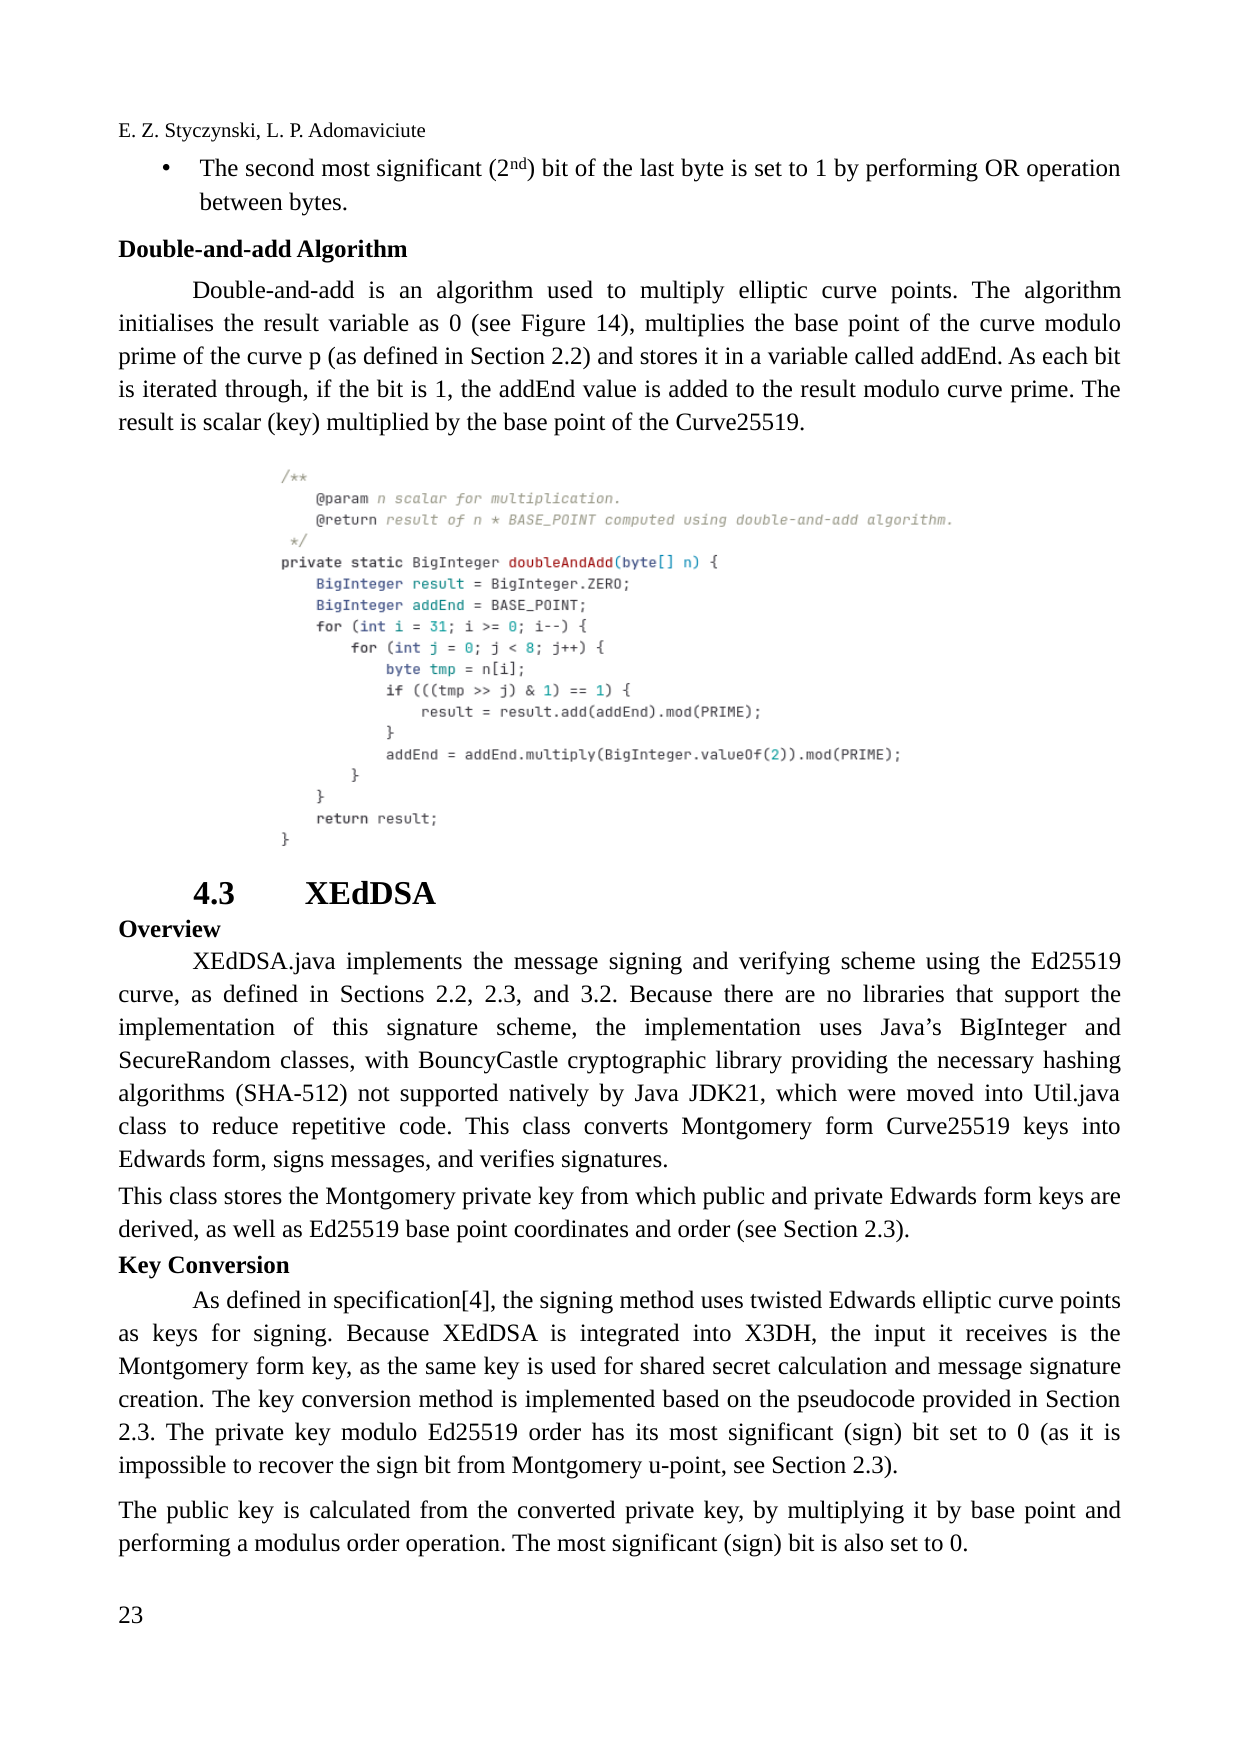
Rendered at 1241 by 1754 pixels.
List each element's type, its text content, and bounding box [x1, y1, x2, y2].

text The public key is calculated from the converted private key, by multiplying it by base point and performing a modulus order operation. The most significant (sign) bit is also set to 0. [118, 1495, 1122, 1557]
text As defined in specification[4], the signing method uses twisted Edwards elliptic curve points as keys for signing. Because XEdDSA is integrated into X3DH, the input it receives is the Montgomery form key, as the same key is used for shared secret calculation and message signature creation. The key conversion method is implemented based on the pseudocode provided in Section 2.3. The private key modulo Ed25519 order has its most significant (sign) bit set to 0 (as it is impossible to recover the sign bit from Montgomery u-point, see Section 2.3). [118, 1285, 1122, 1479]
subtitle Key Conversion [118, 1250, 1122, 1279]
subtitle Double-and-add Algorithm [118, 234, 1122, 263]
text This class stores the Montgomery private key from which public and private Edwards form keys are derived, as well as Ed25519 base point coordinates and order (see Section 2.3). [118, 1181, 1122, 1242]
subtitle Overview [118, 914, 1122, 943]
list The second most significant (2nd) bit of the last byte is set to 1 by performing OR operation between bytes. [162, 153, 1122, 215]
text XEdDSA.java implements the message signing and verifying scheme using the Ed25519 curve, as defined in Sections 2.2, 2.3, and 3.2. Because there are no libraries that support the implementation of this signature scheme, the implementation uses Java’s BigInteger and SecureRandom classes, with BouncyCastle cryptographic library providing the necessary hashing algorithms (SHA-512) not supported natively by Java JDK21, which were moved into Util.java class to reduce repetitive code. This class converts Montgomery form Curve25519 keys into Edwards form, signs messages, and verifies signatures. [118, 946, 1122, 1173]
subtitle XEdDSA [193, 873, 1122, 911]
text Double-and-add is an algorithm used to multiply elliptic curve points. The algorithm initialises the result variable as 0 (see Figure 14), multiplies the base point of the curve modulo prime of the curve p (as defined in Section 2.2) and stores it in a variable called addEnd. As each bit is iterated through, if the bit is 1, the addEnd value is added to the result modulo curve prime. The result is scalar (key) multiplied by the base point of the Curve25519. [118, 275, 1122, 436]
